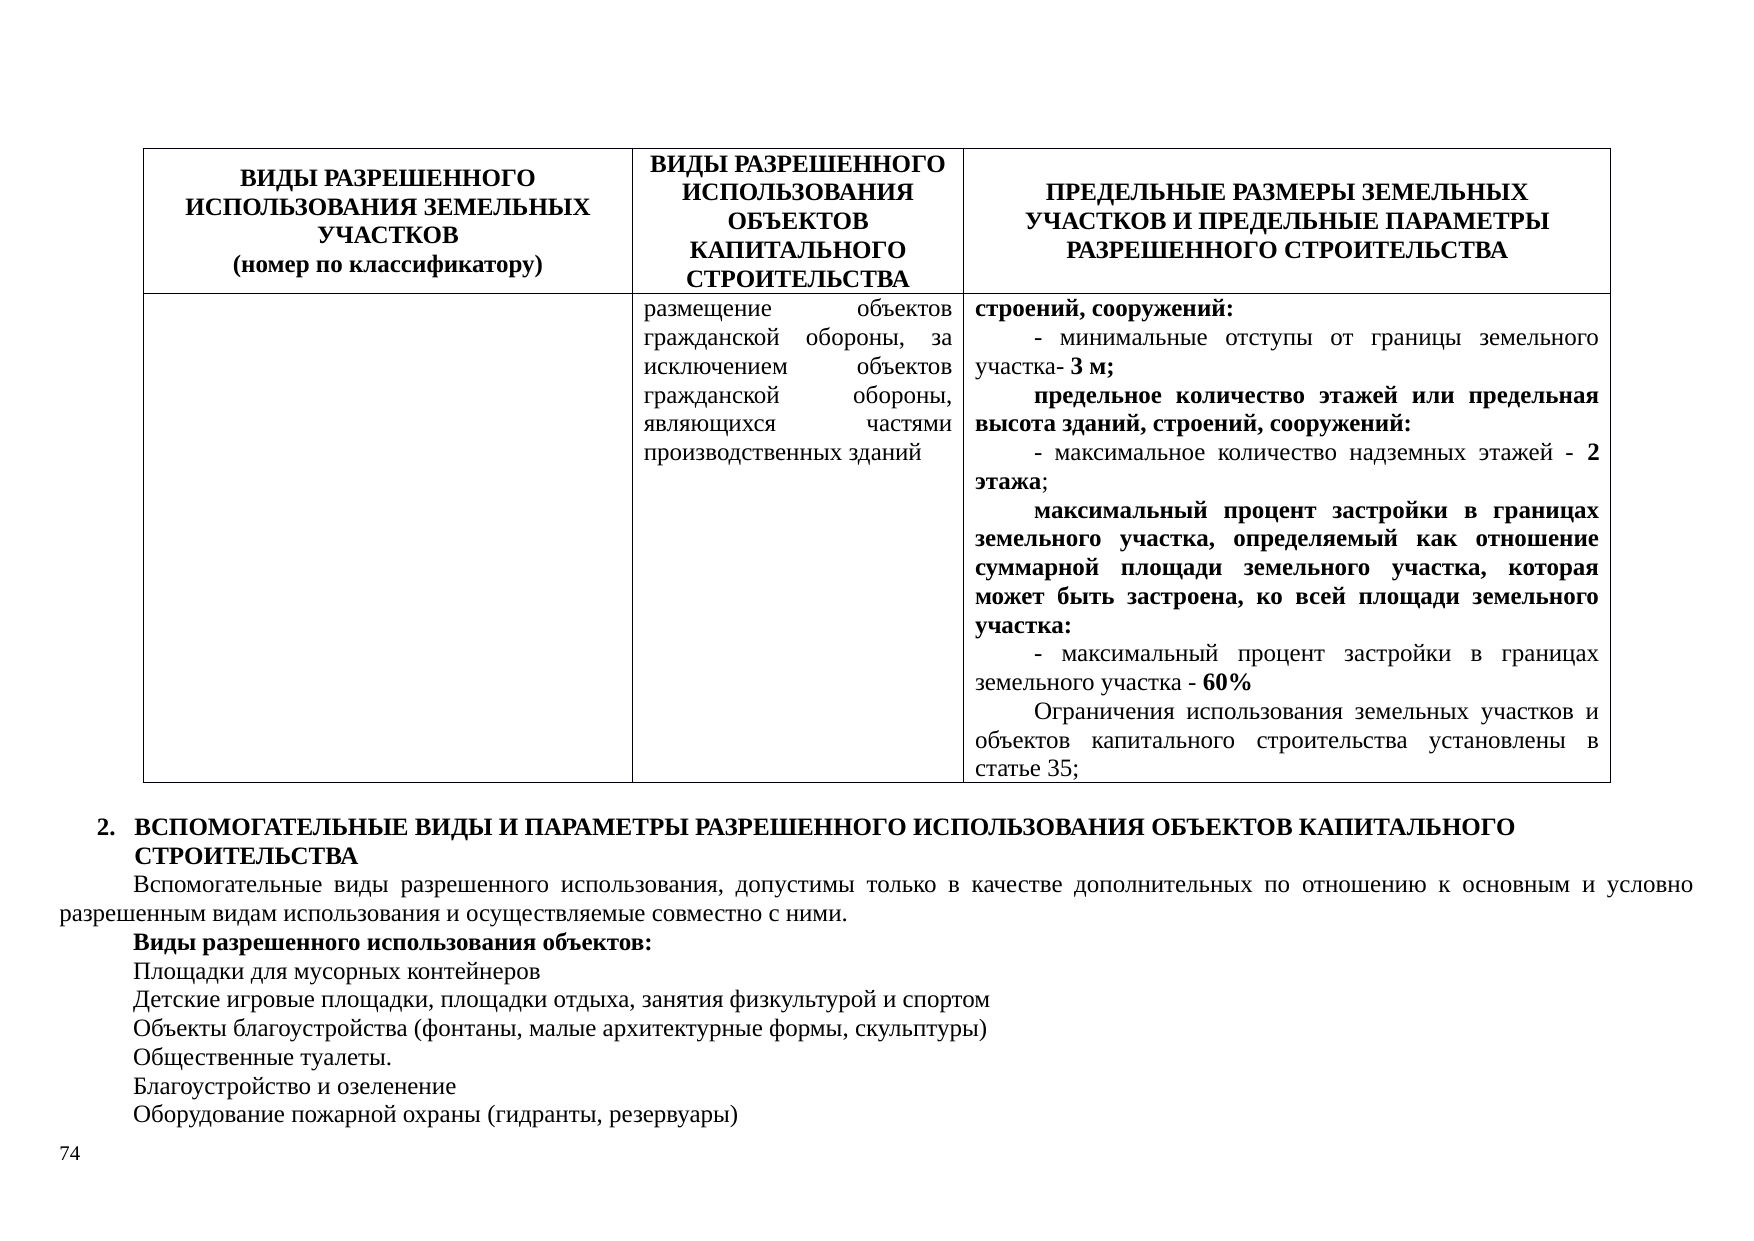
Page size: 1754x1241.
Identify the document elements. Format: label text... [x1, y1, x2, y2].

text Вспомогательные виды разрешенного использования, допустимы только в качестве дополнительных по отношению к основным и условно разрешенным видам использования и осуществляемые совместно с ними. [59, 869, 1695, 927]
text Детские игровые площадки, площадки отдыха, занятия физкультурой и спортом [59, 984, 1695, 1013]
table_cell размещение объектов гражданской обороны, за исключением объектов гражданской обороны, являющихся частями производственных зданий [633, 294, 963, 782]
table_cell строений, сооружений: - минимальные отступы от границы земельного участка- 3 м; предельное количество этажей или предельная высота зданий, строений, сооружений: - максимальное количество надземных этажей - 2 этажа; максимальный процент застройки в границах земельного участка, определяемый как отношение суммарной площади земельного участка, которая может быть застроена, ко всей площади земельного участка: - максимальный процент застройки в границах земельного участка - 60% Ограничения использования земельных участков и объектов капитального строительства установлены в статье 35; [964, 294, 1610, 782]
table_cell [144, 294, 632, 782]
table_header ВИДЫ РАЗРЕШЕННОГО ИСПОЛЬЗОВАНИЯ ЗЕМЕЛЬНЫХ УЧАСТКОВ (номер по классификатору) [144, 149, 632, 292]
table_header ПРЕДЕЛЬНЫЕ РАЗМЕРЫ ЗЕМЕЛЬНЫХ УЧАСТКОВ И ПРЕДЕЛЬНЫЕ ПАРАМЕТРЫ РАЗРЕШЕННОГО СТРОИТЕЛЬСТВА [964, 149, 1610, 292]
text Площадки для мусорных контейнеров [59, 956, 1695, 984]
text Общественные туалеты. [59, 1042, 1695, 1071]
list ВСПОМОГАТЕЛЬНЫЕ ВИДЫ И ПАРАМЕТРЫ РАЗРЕШЕННОГО ИСПОЛЬЗОВАНИЯ ОБЪЕКТОВ КАПИТАЛЬНОГО СТРОИТЕЛЬСТВА [97, 812, 1695, 869]
text Объекты благоустройства (фонтаны, малые архитектурные формы, скульптуры) [59, 1013, 1695, 1042]
text Благоустройство и озеленение [59, 1071, 1695, 1099]
text Оборудование пожарной охраны (гидранты, резервуары) [59, 1099, 1695, 1128]
text Виды разрешенного использования объектов: [59, 927, 1695, 956]
table_header ВИДЫ РАЗРЕШЕННОГО ИСПОЛЬЗОВАНИЯ ОБЪЕКТОВ КАПИТАЛЬНОГО СТРОИТЕЛЬСТВА [633, 149, 963, 292]
